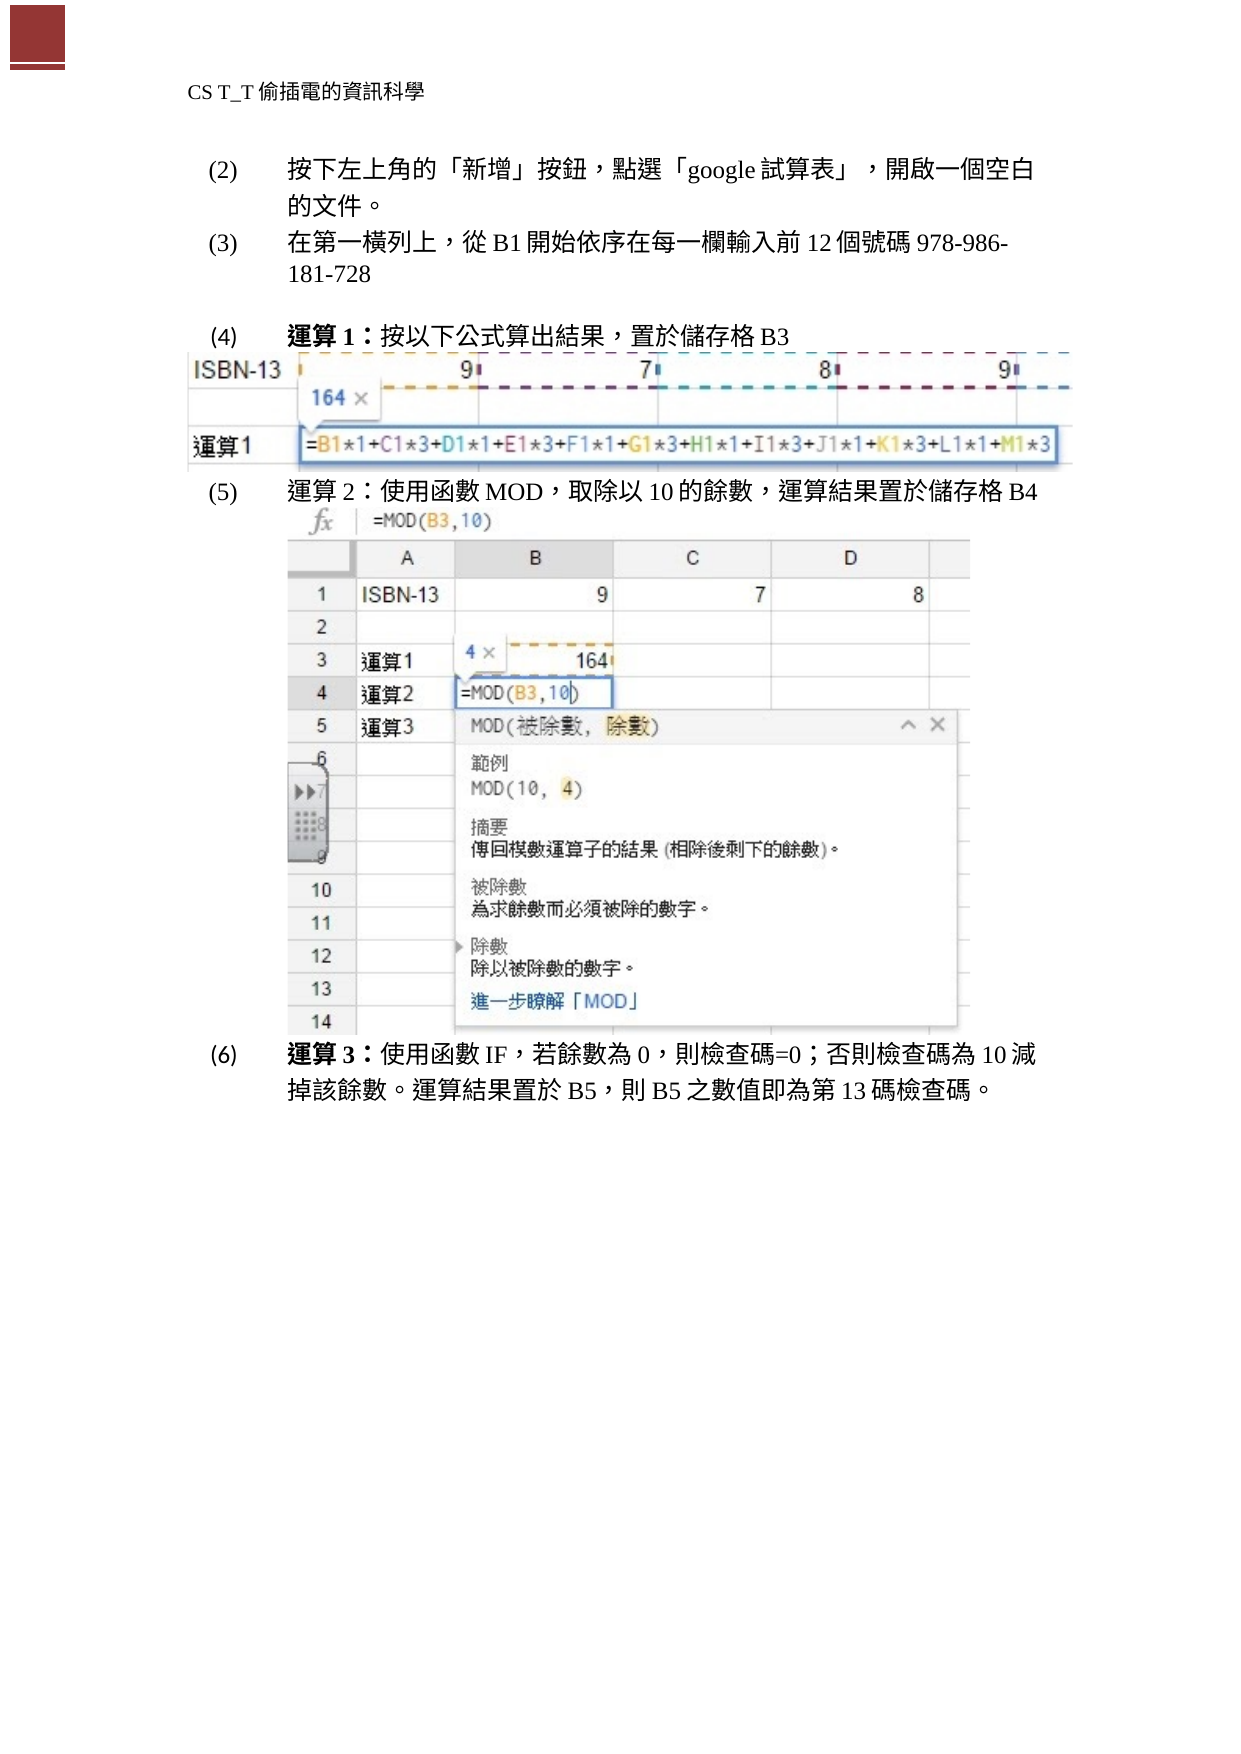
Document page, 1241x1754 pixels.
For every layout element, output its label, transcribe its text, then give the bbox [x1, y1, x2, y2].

list 運算1：按以下公式算出結果，置於儲存格B3 [237, 316, 1053, 352]
list 運算3：使用函數IF，若餘數為0，則檢查碼=0；否則檢查碼為10減掉該餘數。運算結果置於B5，則B5之數值即為第13碼檢查碼。 [237, 1034, 1053, 1107]
picture [187, 352, 1073, 472]
list 按下左上角的「新增」按鈕，點選「google試算表」，開啟一個空白的文件。 [237, 150, 1053, 222]
picture [287, 507, 971, 1035]
list 在第一橫列上，從B1開始依序在每一欄輸入前12個號碼978-986-181-728 [237, 222, 1053, 287]
list 運算2：使用函數MOD，取除以10的餘數，運算結果置於儲存格B4 [237, 472, 1053, 508]
